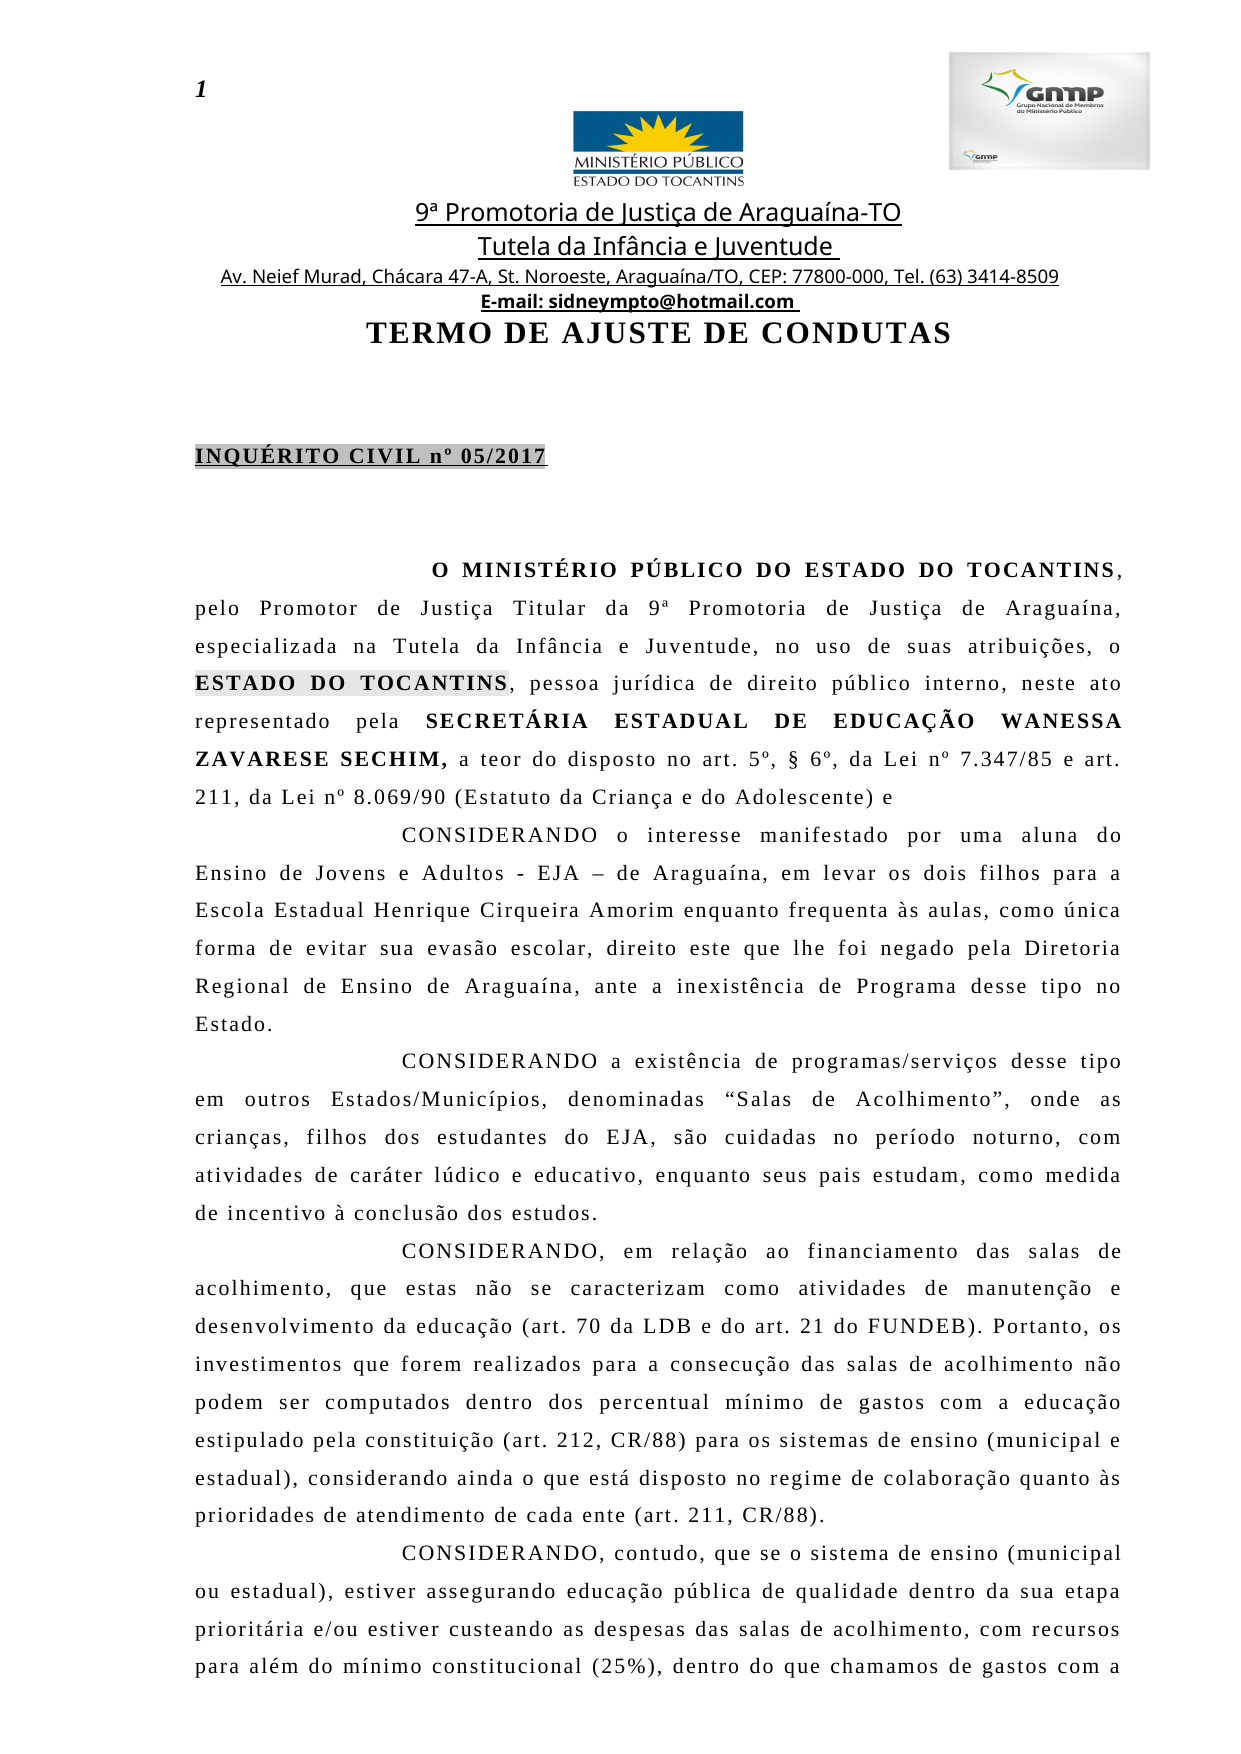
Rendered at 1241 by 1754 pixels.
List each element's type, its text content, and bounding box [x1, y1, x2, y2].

picture [573, 111, 744, 186]
text CONSIDERANDO, em relação ao financiamento das salas de acolhimento, que estas não se caracterizam como atividades de manutenção e desenvolvimento da educação (art. 70 da LDB e do art. 21 do FUNDEB). Portanto, os investimentos que forem realizados para a consecução das salas de acolhimento não podem ser computados dentro dos percentual mínimo de gastos com a educação estipulado pela constituição (art. 212, CR/88) para os sistemas de ensino (municipal e estadual), considerando ainda o que está disposto no regime de colaboração quanto às prioridades de atendimento de cada ente (art. 211, CR/88). [195, 1238, 1122, 1527]
text TERMO DE AJUSTE DE CONDUTAS [195, 314, 1122, 350]
text CONSIDERANDO o interesse manifestado por uma aluna do Ensino de Jovens e Adultos - EJA – de Araguaína, em levar os dois filhos para a Escola Estadual Henrique Cirqueira Amorim enquanto frequenta às aulas, como única forma de evitar sua evasão escolar, direito este que lhe foi negado pela Diretoria Regional de Ensino de Araguaína, ante a inexistência de Programa desse tipo no Estado. [195, 822, 1122, 1036]
text INQUÉRITO CIVIL nº 05/2017 [195, 443, 1122, 469]
text CONSIDERANDO, contudo, que se o sistema de ensino (municipal ou estadual), estiver assegurando educação pública de qualidade dentro da sua etapa prioritária e/ou estiver custeando as despesas das salas de acolhimento, com recursos para além do mínimo constitucional (25%), dentro do que chamamos de gastos com a [195, 1540, 1122, 1679]
text CONSIDERANDO a existência de programas/serviços desse tipo em outros Estados/Municípios, denominadas “Salas de Acolhimento”, onde as crianças, filhos dos estudantes do EJA, são cuidadas no período noturno, com atividades de caráter lúdico e educativo, enquanto seus pais estudam, como medida de incentivo à conclusão dos estudos. [195, 1048, 1122, 1225]
text O MINISTÉRIO PÚBLICO DO ESTADO DO TOCANTINS, pelo Promotor de Justiça Titular da 9ª Promotoria de Justiça de Araguaína, especializada na Tutela da Infância e Juventude, no uso de suas atribuições, o ESTADO DO TOCANTINS, pessoa jurídica de direito público interno, neste ato representado pela SECRETÁRIA ESTADUAL DE EDUCAÇÃO WANESSA ZAVARESE SECHIM, a teor do disposto no art. 5º, § 6º, da Lei nº 7.347/85 e art. 211, da Lei nº 8.069/90 (Estatuto da Criança e do Adolescente) e [195, 557, 1122, 809]
picture [948, 52, 1150, 170]
